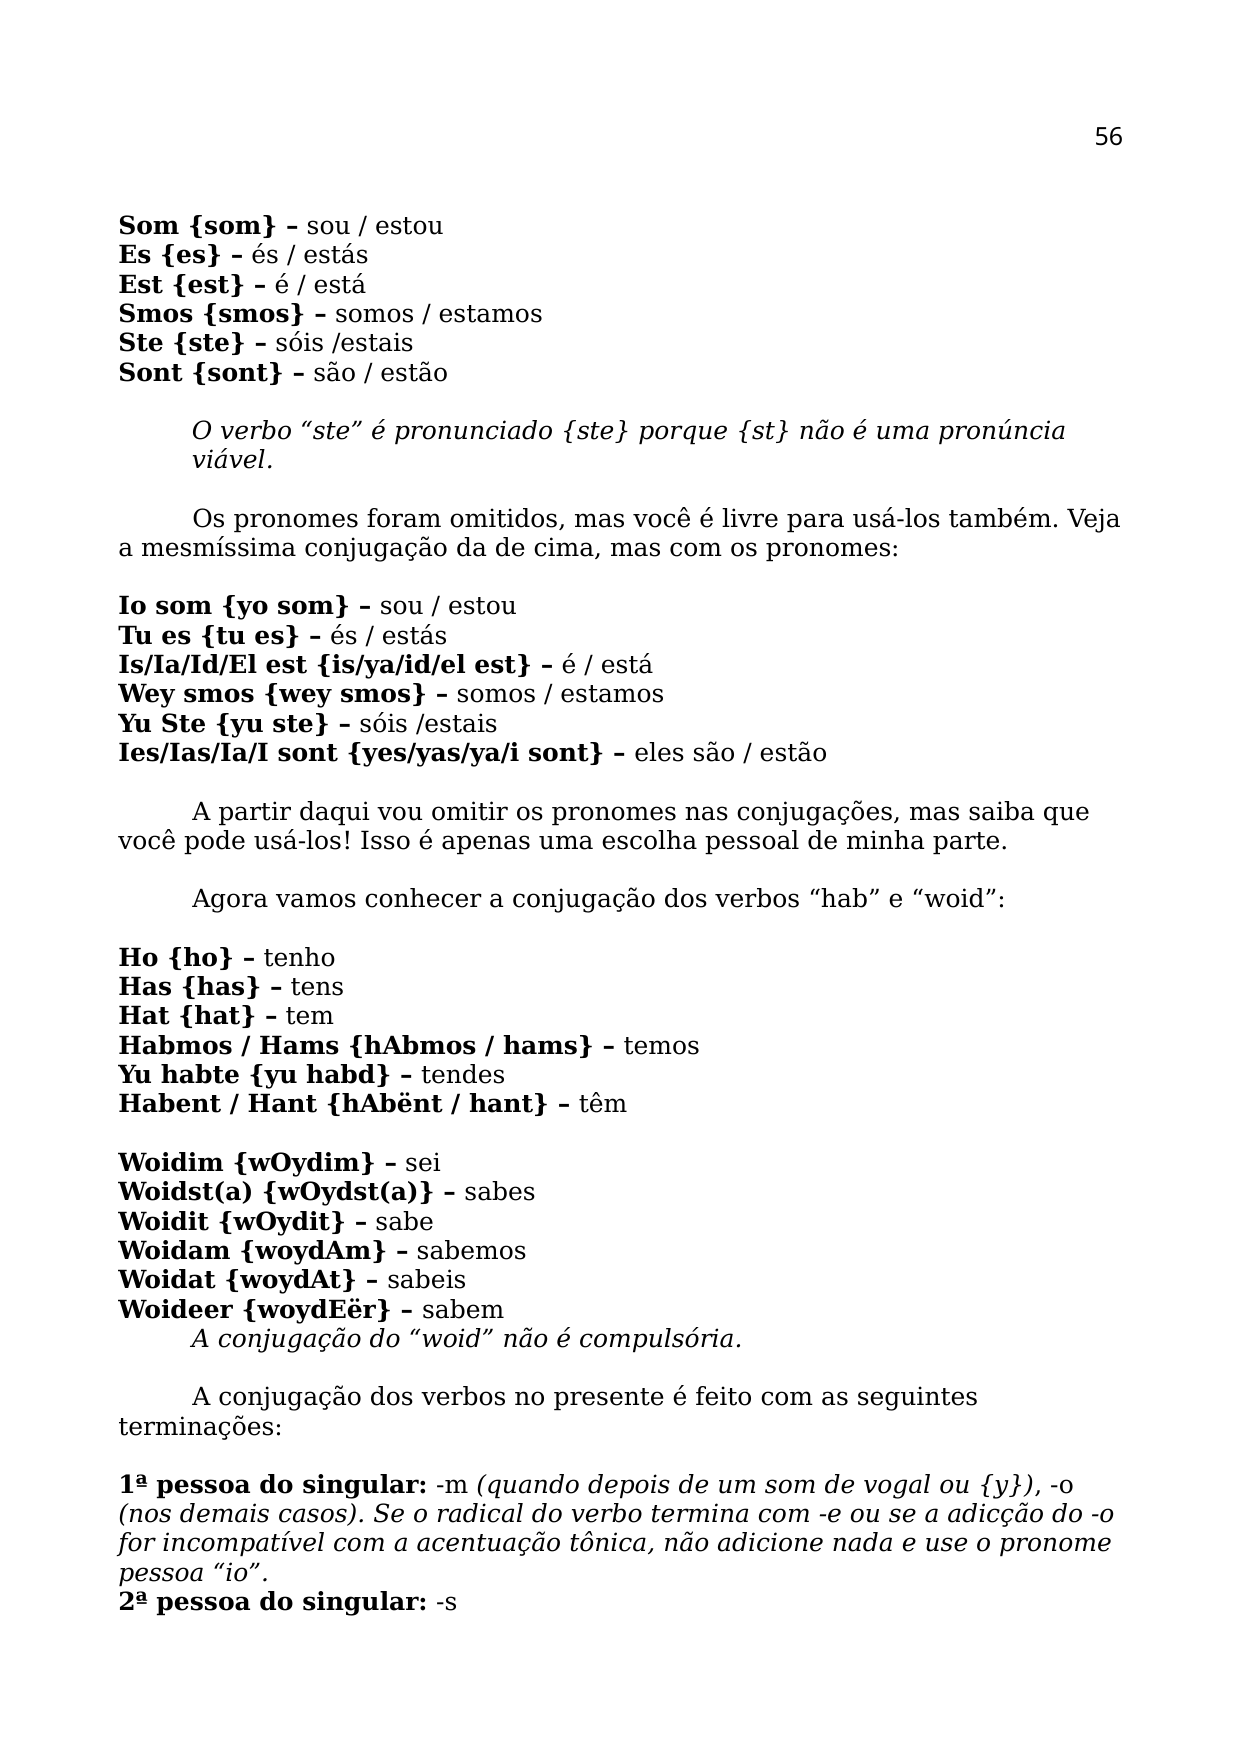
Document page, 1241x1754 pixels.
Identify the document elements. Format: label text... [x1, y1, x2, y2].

text Woidat {woydAt} – sabeis [118, 1265, 1123, 1295]
text 2ª pessoa do singular: -s [118, 1587, 1123, 1616]
text Tu es {tu es} – és / estás [118, 621, 1123, 650]
text Woidim {wOydim} – sei [118, 1148, 1123, 1177]
text Wey smos {wey smos} – somos / estamos [118, 679, 1123, 709]
text Woidst(a) {wOydst(a)} – sabes [118, 1177, 1123, 1207]
text Woidam {woydAm} – sabemos [118, 1236, 1123, 1265]
text Woideer {woydEër} – sabem [118, 1295, 1123, 1324]
text 1ª pessoa do singular: -m (quando depois de um som de vogal ou {y}), -o (nos demais casos). Se o radical do verbo termina com -e ou se a adicção do -o for incompatível com a acentuação tônica, não adicione nada e use o pronome pessoa “io”. [118, 1470, 1123, 1587]
text Es {es} – és / estás [118, 240, 1123, 269]
text Has {has} – tens [118, 972, 1123, 1001]
text Est {est} – é / está [118, 269, 1123, 299]
text Os pronomes foram omitidos, mas você é livre para usá-los também. Veja a mesmíssima conjugação da de cima, mas com os pronomes: [118, 504, 1123, 562]
text Som {som} – sou / estou [118, 211, 1123, 240]
text Yu habte {yu habd} – tendes [118, 1060, 1123, 1089]
text Smos {smos} – somos / estamos [118, 299, 1123, 328]
text Woidit {wOydit} – sabe [118, 1207, 1123, 1236]
text Ste {ste} – sóis /estais [118, 328, 1123, 358]
text Ies/Ias/Ia/I sont {yes/yas/ya/i sont} – eles são / estão [118, 738, 1123, 767]
text Habent / Hant {hAbënt / hant} – têm [118, 1089, 1123, 1119]
text Is/Ia/Id/El est {is/ya/id/el est} – é / está [118, 650, 1123, 679]
text O verbo “ste” é pronunciado {ste} porque {st} não é uma pronúncia viável. [192, 416, 1123, 474]
text Agora vamos conhecer a conjugação dos verbos “hab” e “woid”: [118, 884, 1123, 913]
text Sont {sont} – são / estão [118, 358, 1123, 387]
text Yu Ste {yu ste} – sóis /estais [118, 709, 1123, 738]
text Ho {ho} – tenho [118, 942, 1123, 972]
text Hat {hat} – tem [118, 1001, 1123, 1031]
text A conjugação do “woid” não é compulsória. [192, 1324, 1123, 1353]
text Io som {yo som} – sou / estou [118, 591, 1123, 621]
text A conjugação dos verbos no presente é feito com as seguintes terminações: [118, 1382, 1123, 1441]
text A partir daqui vou omitir os pronomes nas conjugações, mas saiba que você pode usá-los! Isso é apenas uma escolha pessoal de minha parte. [118, 797, 1123, 855]
text Habmos / Hams {hAbmos / hams} – temos [118, 1031, 1123, 1060]
